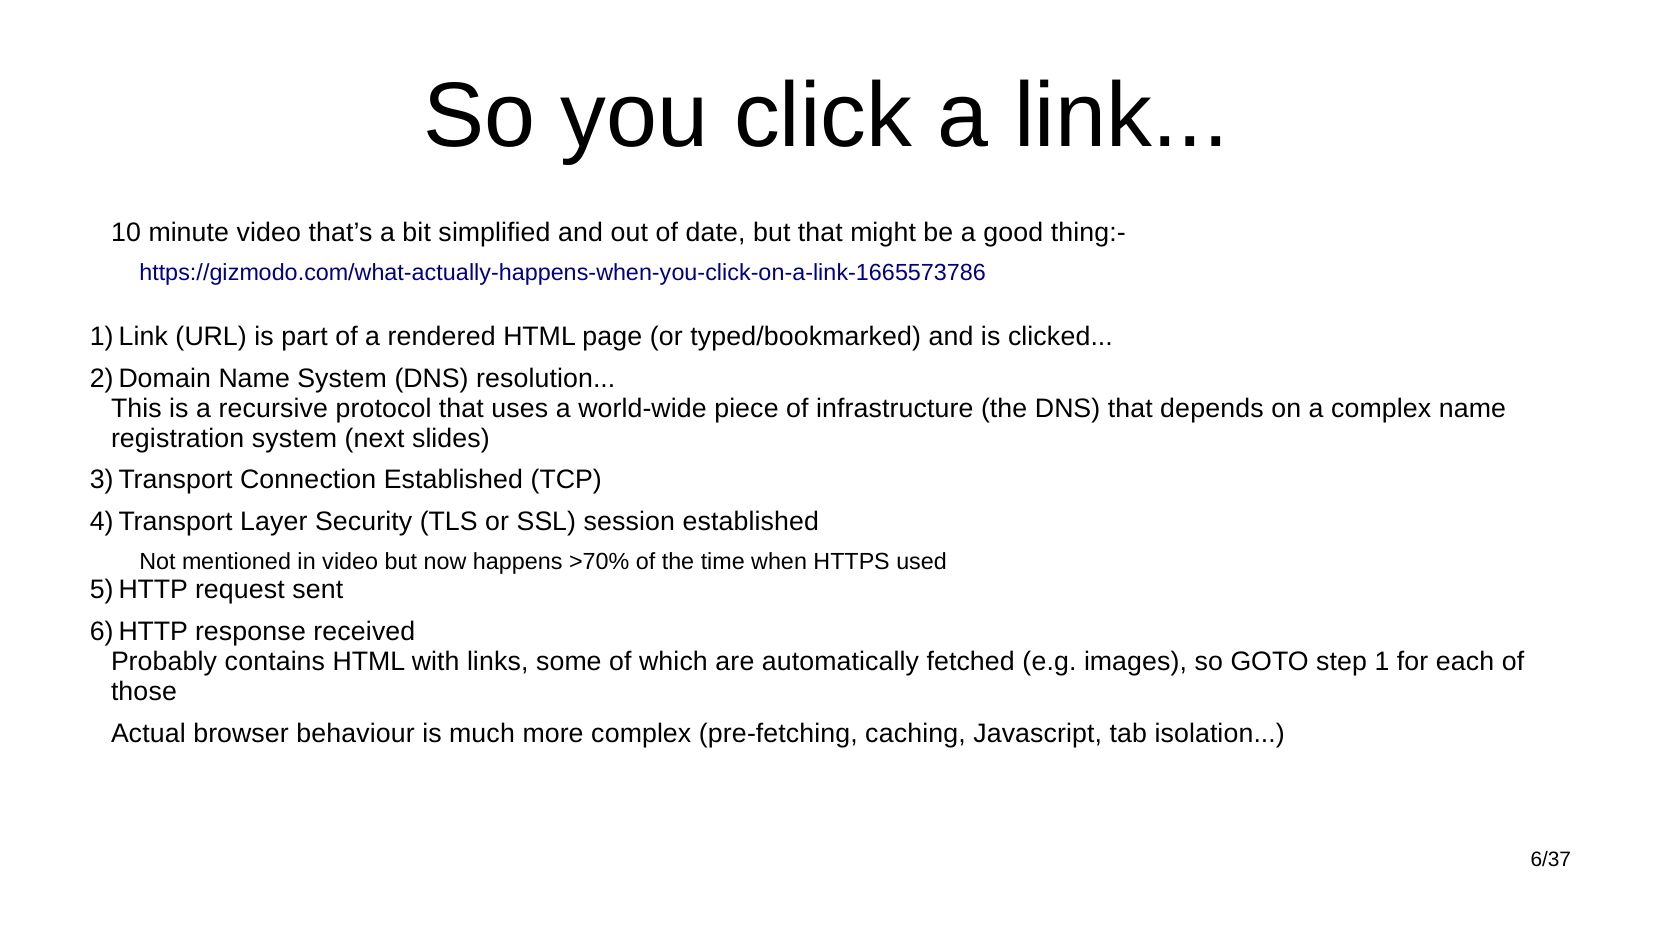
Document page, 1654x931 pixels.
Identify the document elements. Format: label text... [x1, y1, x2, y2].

list 10 minute video that’s a bit simplified and out of date, but that might be a good thing:- https://gizmodo.com/what-actually-happens-when-you-click-on-a-link-1665573786 Link (URL) is part of a rendered HTML page (or typed/bookmarked) and is clicked... Domain Name System (DNS) resolution... This is a recursive protocol that uses a world-wide piece of infrastructure (the DNS) that depends on a complex name registration system (next slides) Transport Connection Established (TCP) Transport Layer Security (TLS or SSL) session established Not mentioned in video but now happens >70% of the time when HTTPS used HTTP request sent HTTP response received Probably contains HTML with links, some of which are automatically fetched (e.g. images), so GOTO step 1 for each of those Actual browser behaviour is much more complex (pre-fetching, caching, Javascript, tab isolation...) [82, 217, 1571, 758]
title So you click a link... [82, 37, 1571, 193]
